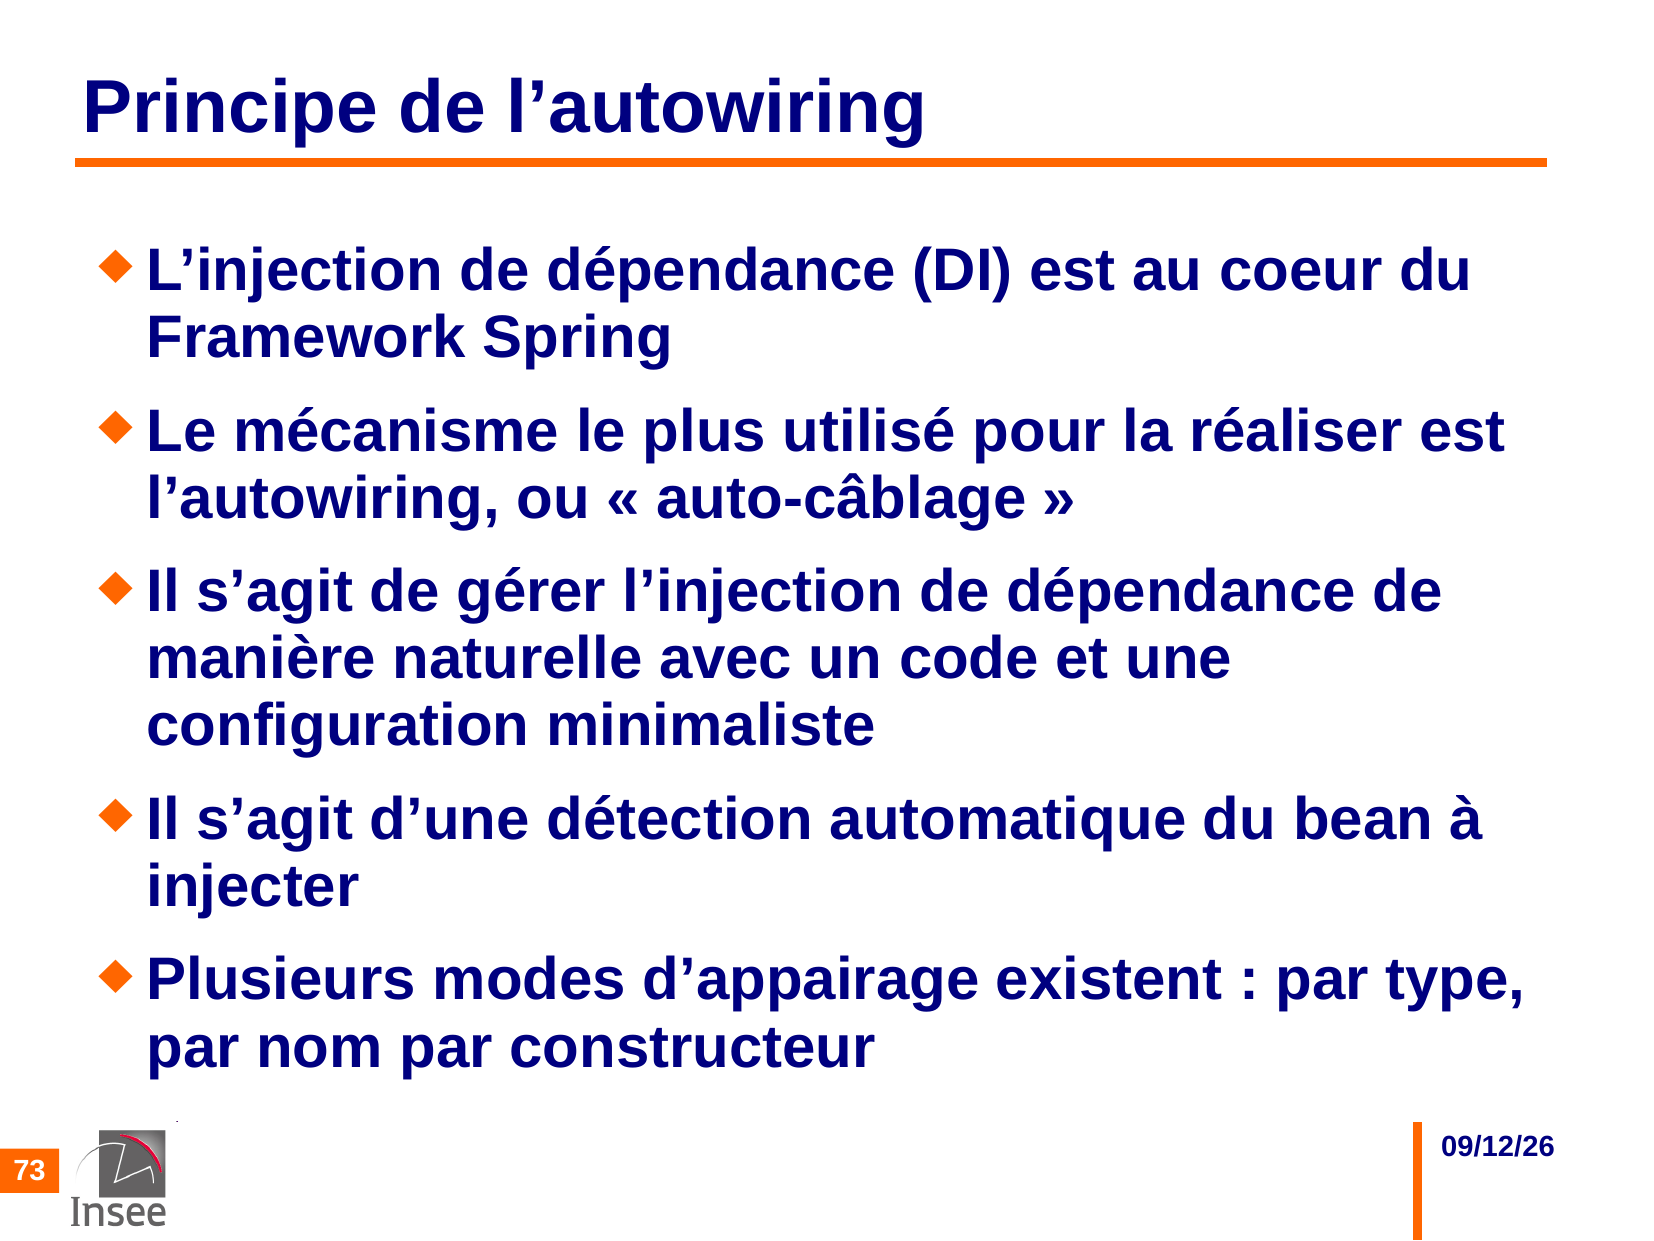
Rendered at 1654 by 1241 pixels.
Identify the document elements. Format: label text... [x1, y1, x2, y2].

list L’injection de dépendance (DI) est au coeur du Framework Spring Le mécanisme le plus utilisé pour la réaliser est l’autowiring, ou « auto-câblage » Il s’agit de gérer l’injection de dépendance de manière naturelle avec un code et une configuration minimaliste Il s’agit d’une détection automatique du bean à injecter Plusieurs modes d’appairage existent : par type, par nom par constructeur [82, 236, 1548, 1087]
title Principe de l’autowiring [82, 49, 1619, 163]
picture [62, 1121, 178, 1241]
